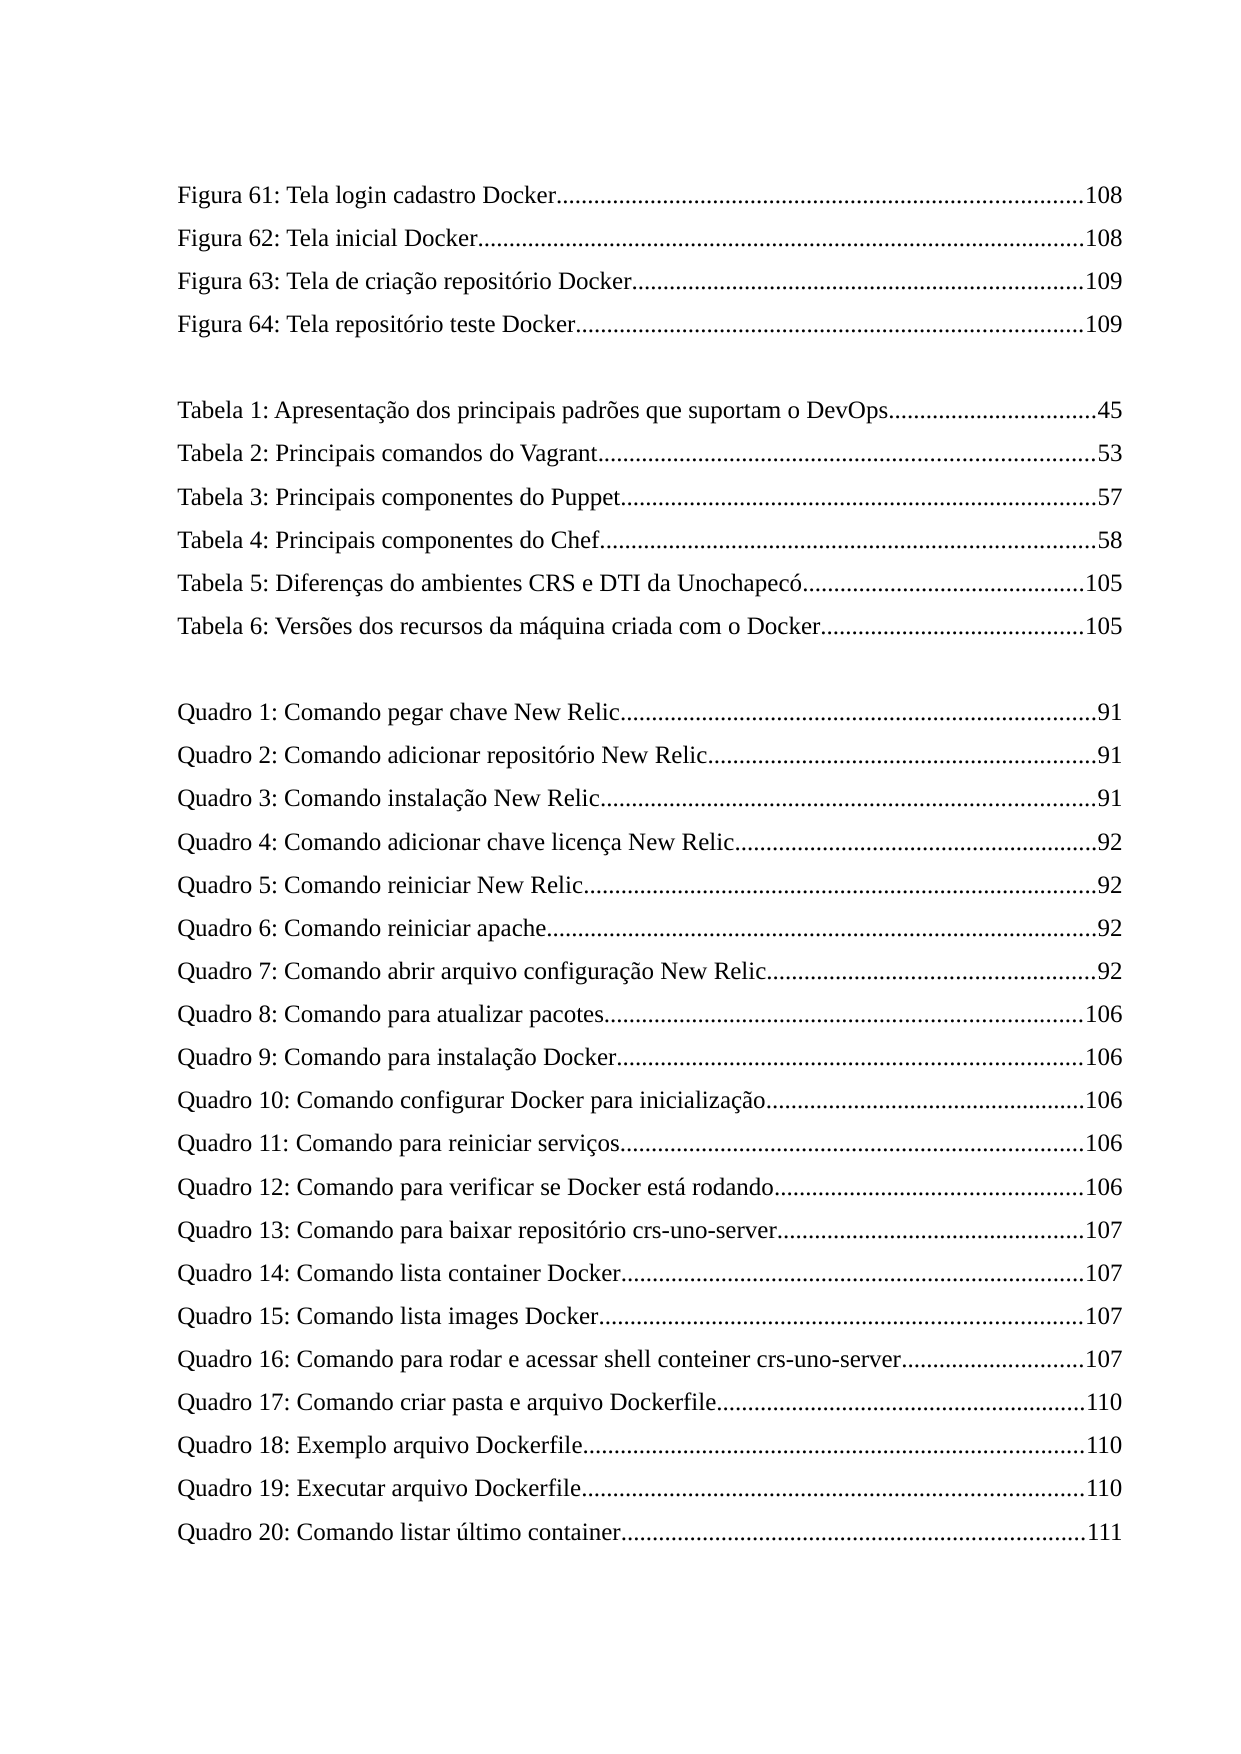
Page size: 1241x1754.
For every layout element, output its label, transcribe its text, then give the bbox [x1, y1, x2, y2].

text Tabela 3: Principais componentes do Puppet. 57 [177, 482, 1122, 510]
text Quadro 14: Comando lista container Docker 107 [177, 1258, 1122, 1287]
text Quadro 2: Comando adicionar repositório New Relic 91 [177, 740, 1122, 769]
text Quadro 16: Comando para rodar e acessar shell conteiner crs-uno-server 107 [177, 1344, 1122, 1373]
text Quadro 6: Comando reiniciar apache 92 [177, 913, 1122, 942]
text Quadro 3: Comando instalação New Relic 91 [177, 783, 1122, 812]
text Quadro 7: Comando abrir arquivo configuração New Relic 92 [177, 956, 1122, 985]
text Quadro 20: Comando listar último container 111 [177, 1517, 1122, 1545]
text Figura 63: Tela de criação repositório Docker 109 [177, 266, 1122, 295]
text Quadro 18: Exemplo arquivo Dockerfile 110 [177, 1430, 1122, 1459]
text Quadro 8: Comando para atualizar pacotes 106 [177, 999, 1122, 1028]
text Quadro 5: Comando reiniciar New Relic 92 [177, 870, 1122, 898]
text Quadro 15: Comando lista images Docker 107 [177, 1301, 1122, 1330]
text Tabela 1: Apresentação dos principais padrões que suportam o DevOps. 45 [177, 395, 1122, 424]
text Quadro 11: Comando para reiniciar serviços 106 [177, 1128, 1122, 1157]
text Quadro 12: Comando para verificar se Docker está rodando 106 [177, 1172, 1122, 1200]
text Quadro 13: Comando para baixar repositório crs-uno-server 107 [177, 1215, 1122, 1243]
text Tabela 2: Principais comandos do Vagrant. 53 [177, 438, 1122, 467]
text Figura 64: Tela repositório teste Docker 109 [177, 309, 1122, 338]
text Tabela 6: Versões dos recursos da máquina criada com o Docker 105 [177, 611, 1122, 640]
text Figura 62: Tela inicial Docker 108 [177, 223, 1122, 252]
text Tabela 4: Principais componentes do Chef. 58 [177, 525, 1122, 553]
text Quadro 1: Comando pegar chave New Relic 91 [177, 697, 1122, 726]
text Tabela 5: Diferenças do ambientes CRS e DTI da Unochapecó 105 [177, 568, 1122, 597]
text Quadro 17: Comando criar pasta e arquivo Dockerfile 110 [177, 1387, 1122, 1416]
text Figura 61: Tela login cadastro Docker 108 [177, 180, 1122, 208]
text Quadro 4: Comando adicionar chave licença New Relic 92 [177, 827, 1122, 855]
text Quadro 10: Comando configurar Docker para inicialização 106 [177, 1085, 1122, 1114]
text Quadro 19: Executar arquivo Dockerfile 110 [177, 1473, 1122, 1502]
text Quadro 9: Comando para instalação Docker 106 [177, 1042, 1122, 1071]
